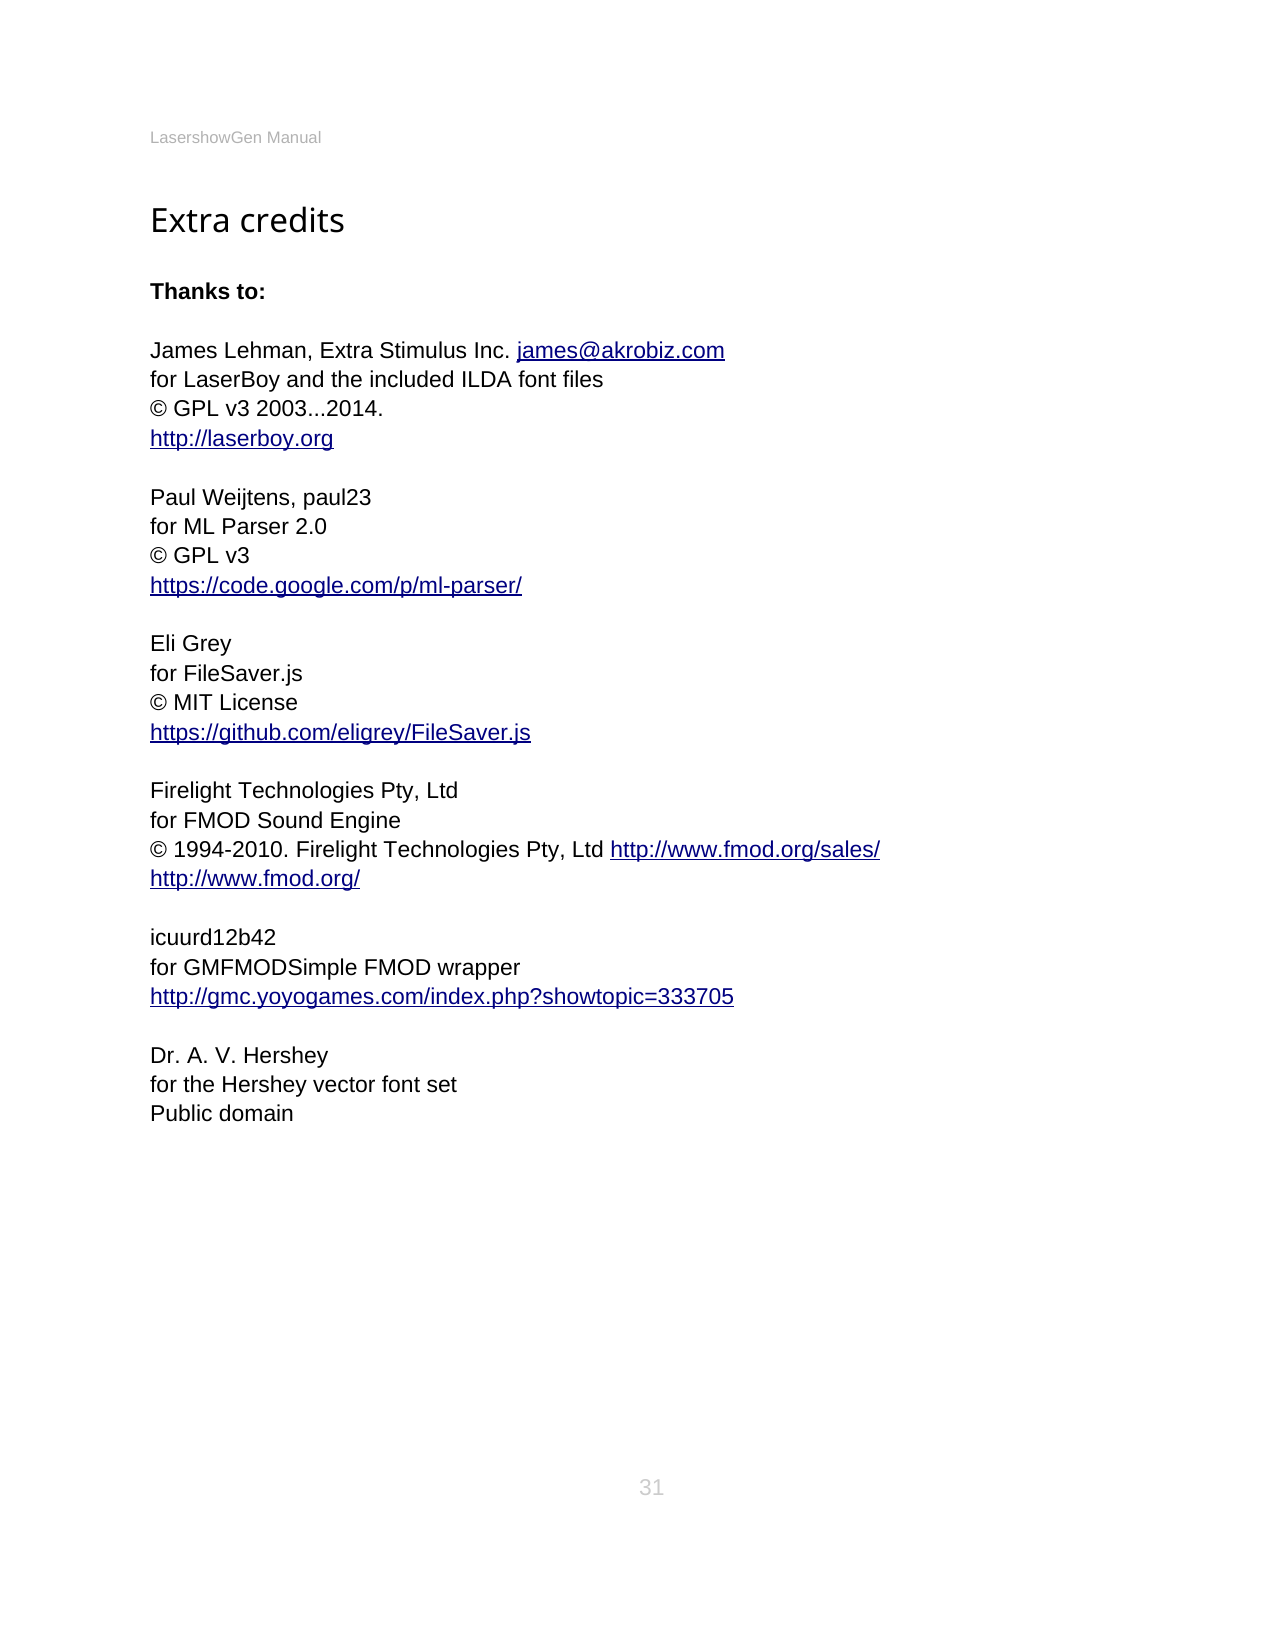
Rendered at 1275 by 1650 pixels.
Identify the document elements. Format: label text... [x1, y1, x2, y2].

text http://www.fmod.org/ [150, 866, 1153, 892]
text for LaserBoy and the included ILDA font files [150, 367, 1153, 392]
text Public domain [150, 1101, 1153, 1127]
text Dr. A. V. Hershey [150, 1042, 1153, 1068]
text for GMFMODSimple FMOD wrapper [150, 954, 1153, 980]
text Paul Weijtens, paul23 [150, 484, 1153, 510]
text James Lehman, Extra Stimulus Inc. james@akrobiz.com [150, 337, 1153, 363]
text Firelight Technologies Pty, Ltd [150, 778, 1153, 804]
text for the Hershey vector font set [150, 1072, 1153, 1097]
text © GPL v3 2003...2014. [150, 396, 1153, 422]
text for FMOD Sound Engine [150, 807, 1153, 833]
text © MIT License [150, 690, 1153, 716]
text https://github.com/eligrey/FileSaver.js [150, 719, 1153, 745]
text http://gmc.yoyogames.com/index.php?showtopic=333705 [150, 984, 1153, 1009]
text for FileSaver.js [150, 661, 1153, 686]
text © GPL v3 [150, 543, 1153, 569]
text Eli Grey [150, 631, 1153, 657]
subtitle Extra credits [150, 197, 1153, 242]
text icuurd12b42 [150, 925, 1153, 951]
text © 1994-2010. Firelight Technologies Pty, Ltd http://www.fmod.org/sales/ [150, 837, 1153, 862]
text Thanks to: [150, 279, 1153, 304]
text https://code.google.com/p/ml-parser/ [150, 572, 1153, 598]
text http://laserboy.org [150, 426, 1153, 451]
text for ML Parser 2.0 [150, 514, 1153, 539]
